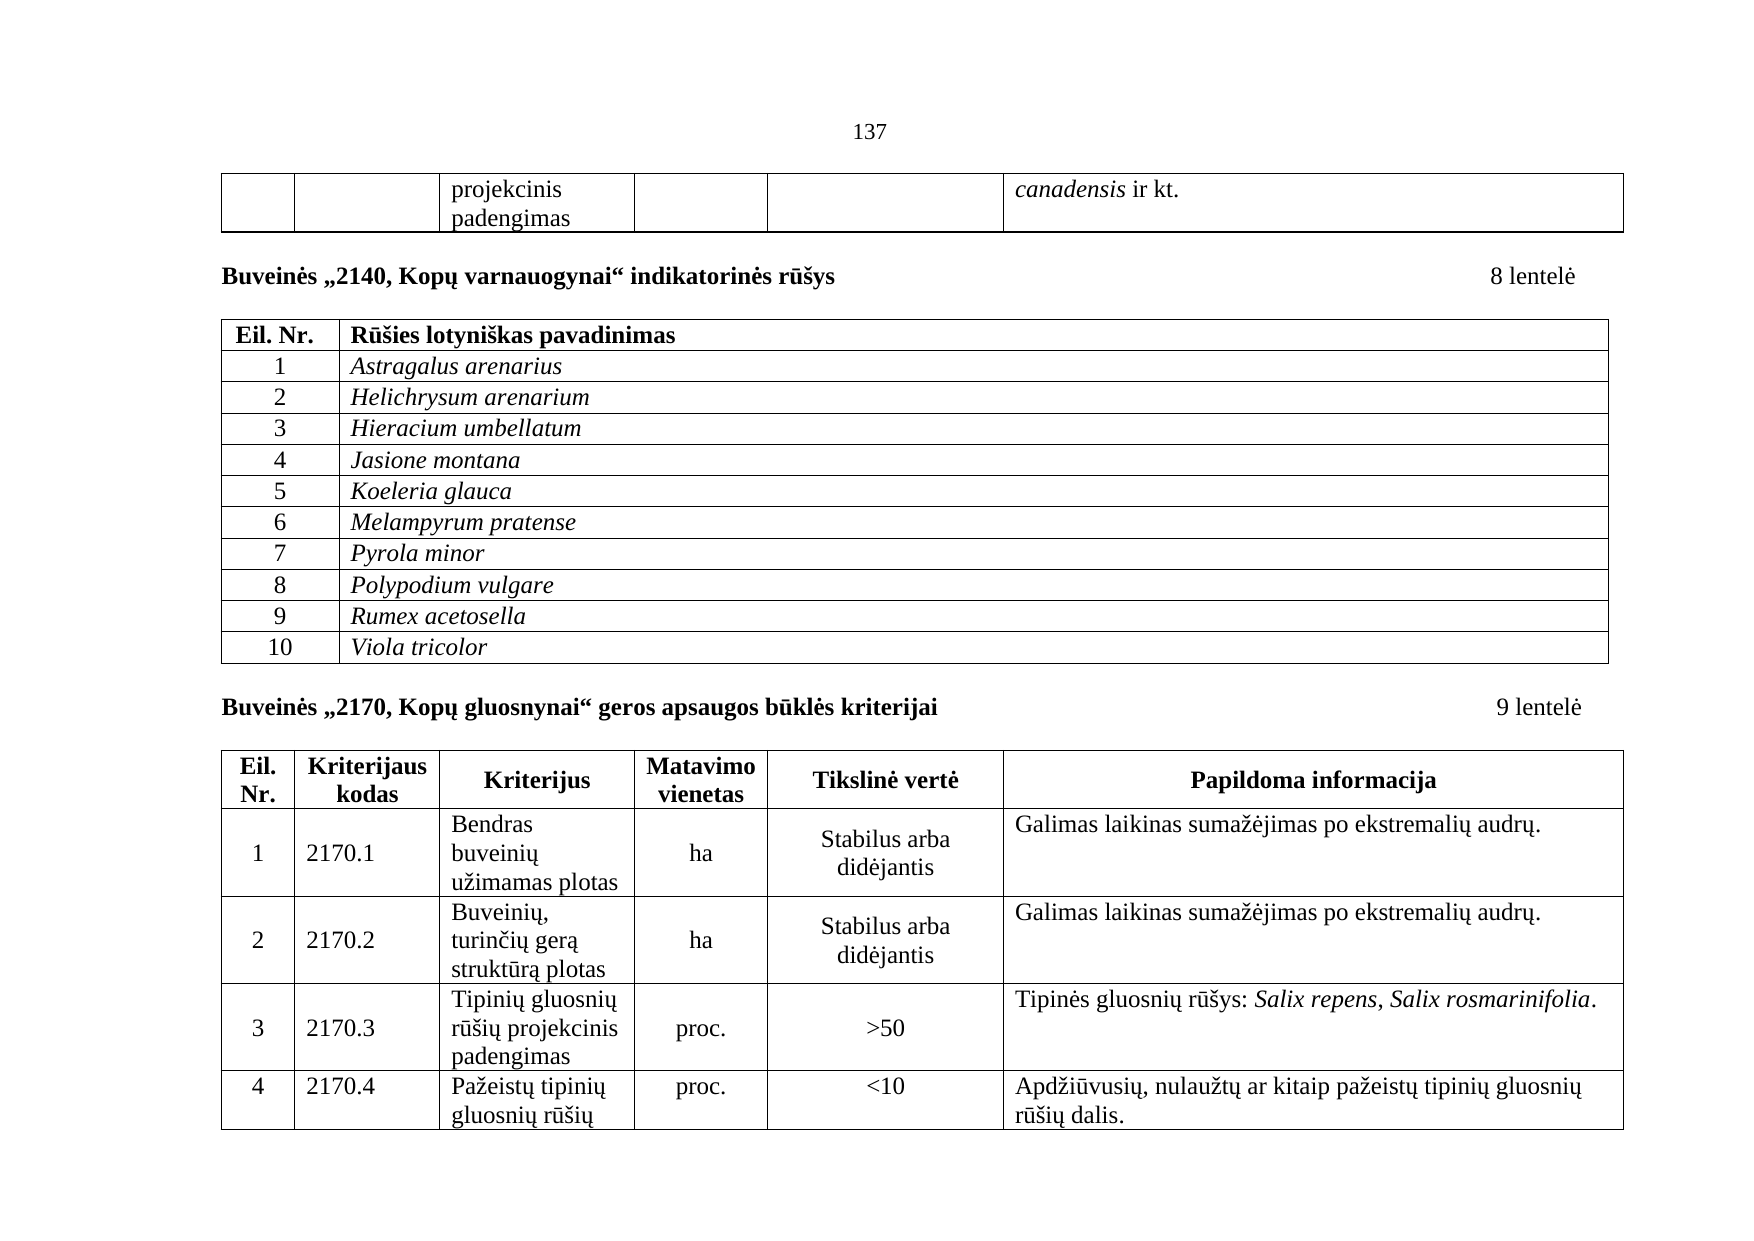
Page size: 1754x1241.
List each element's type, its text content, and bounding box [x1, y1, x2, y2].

table_cell 3 [222, 414, 339, 444]
table_cell 2170.2 [295, 897, 439, 983]
table_cell [635, 174, 767, 231]
table_cell 2170.4 [295, 1071, 439, 1129]
table_cell Stabilus arba didėjantis [768, 897, 1003, 983]
table_cell Astragalus arenarius [340, 351, 1608, 381]
table_cell Rumex acetosella [340, 601, 1608, 631]
table_cell Bendras buveinių užimamas plotas [440, 809, 634, 896]
table_cell <10 [768, 1071, 1003, 1129]
table_cell 2 [222, 382, 339, 412]
table_header Tikslinė vertė [768, 751, 1003, 808]
table_cell Pažeistų tipinių gluosnių rūšių [440, 1071, 634, 1129]
table_cell Buveinių, turinčių gerą struktūrą plotas [440, 897, 634, 983]
table_cell Tipinės gluosnių rūšys: Salix repens, Salix rosmarinifolia. [1004, 984, 1623, 1070]
table_cell Viola tricolor [340, 632, 1608, 662]
table_cell Hieracium umbellatum [340, 414, 1608, 444]
table_header Papildoma informacija [1004, 751, 1623, 808]
table_cell proc. [635, 1071, 767, 1129]
table_cell 4 [222, 445, 339, 475]
table_cell 4 [222, 1071, 294, 1129]
table_header Eil. Nr. [222, 320, 339, 350]
table_cell 6 [222, 507, 339, 537]
table_cell Tipinių gluosnių rūšių projekcinis padengimas [440, 984, 634, 1070]
table_header Rūšies lotyniškas pavadinimas [340, 320, 1608, 350]
table_cell 5 [222, 476, 339, 506]
table_header Kriterijus [440, 751, 634, 808]
table_cell Apdžiūvusių, nulaužtų ar kitaip pažeistų tipinių gluosnių rūšių dalis. [1004, 1071, 1623, 1129]
table_header Kriterijaus kodas [295, 751, 439, 808]
table_cell Jasione montana [340, 445, 1608, 475]
table_cell projekcinis padengimas [440, 174, 634, 231]
table_cell Polypodium vulgare [340, 570, 1608, 600]
table_cell 9 [222, 601, 339, 631]
table_cell >50 [768, 984, 1003, 1070]
table_cell Melampyrum pratense [340, 507, 1608, 537]
table_header Eil. Nr. [222, 751, 294, 808]
table_cell [768, 174, 1003, 231]
table_cell Koeleria glauca [340, 476, 1608, 506]
table_cell 2170.3 [295, 984, 439, 1070]
text Buveinės „2170, Kopų gluosnynai“ geros apsaugos būklės kriterijai 9 lentelė [221, 692, 1639, 721]
text Buveinės „2140, Kopų varnauogynai“ indikatorinės rūšys 8 lentelė [221, 261, 1639, 290]
table_cell 2170.1 [295, 809, 439, 896]
table_header Matavimo vienetas [635, 751, 767, 808]
table_cell [222, 174, 294, 231]
table_cell Pyrola minor [340, 539, 1608, 569]
table_cell 1 [222, 351, 339, 381]
table_cell ha [635, 809, 767, 896]
table_cell 2 [222, 897, 294, 983]
table_cell proc. [635, 984, 767, 1070]
table_cell canadensis ir kt. [1004, 174, 1623, 231]
table_cell 3 [222, 984, 294, 1070]
table_cell 8 [222, 570, 339, 600]
table_cell ha [635, 897, 767, 983]
table_cell Stabilus arba didėjantis [768, 809, 1003, 896]
table_cell Galimas laikinas sumažėjimas po ekstremalių audrų. [1004, 809, 1623, 896]
table_cell 7 [222, 539, 339, 569]
table_cell 1 [222, 809, 294, 896]
table_cell 10 [222, 632, 339, 662]
table_cell Galimas laikinas sumažėjimas po ekstremalių audrų. [1004, 897, 1623, 983]
table_cell Helichrysum arenarium [340, 382, 1608, 412]
table_cell [295, 174, 439, 231]
